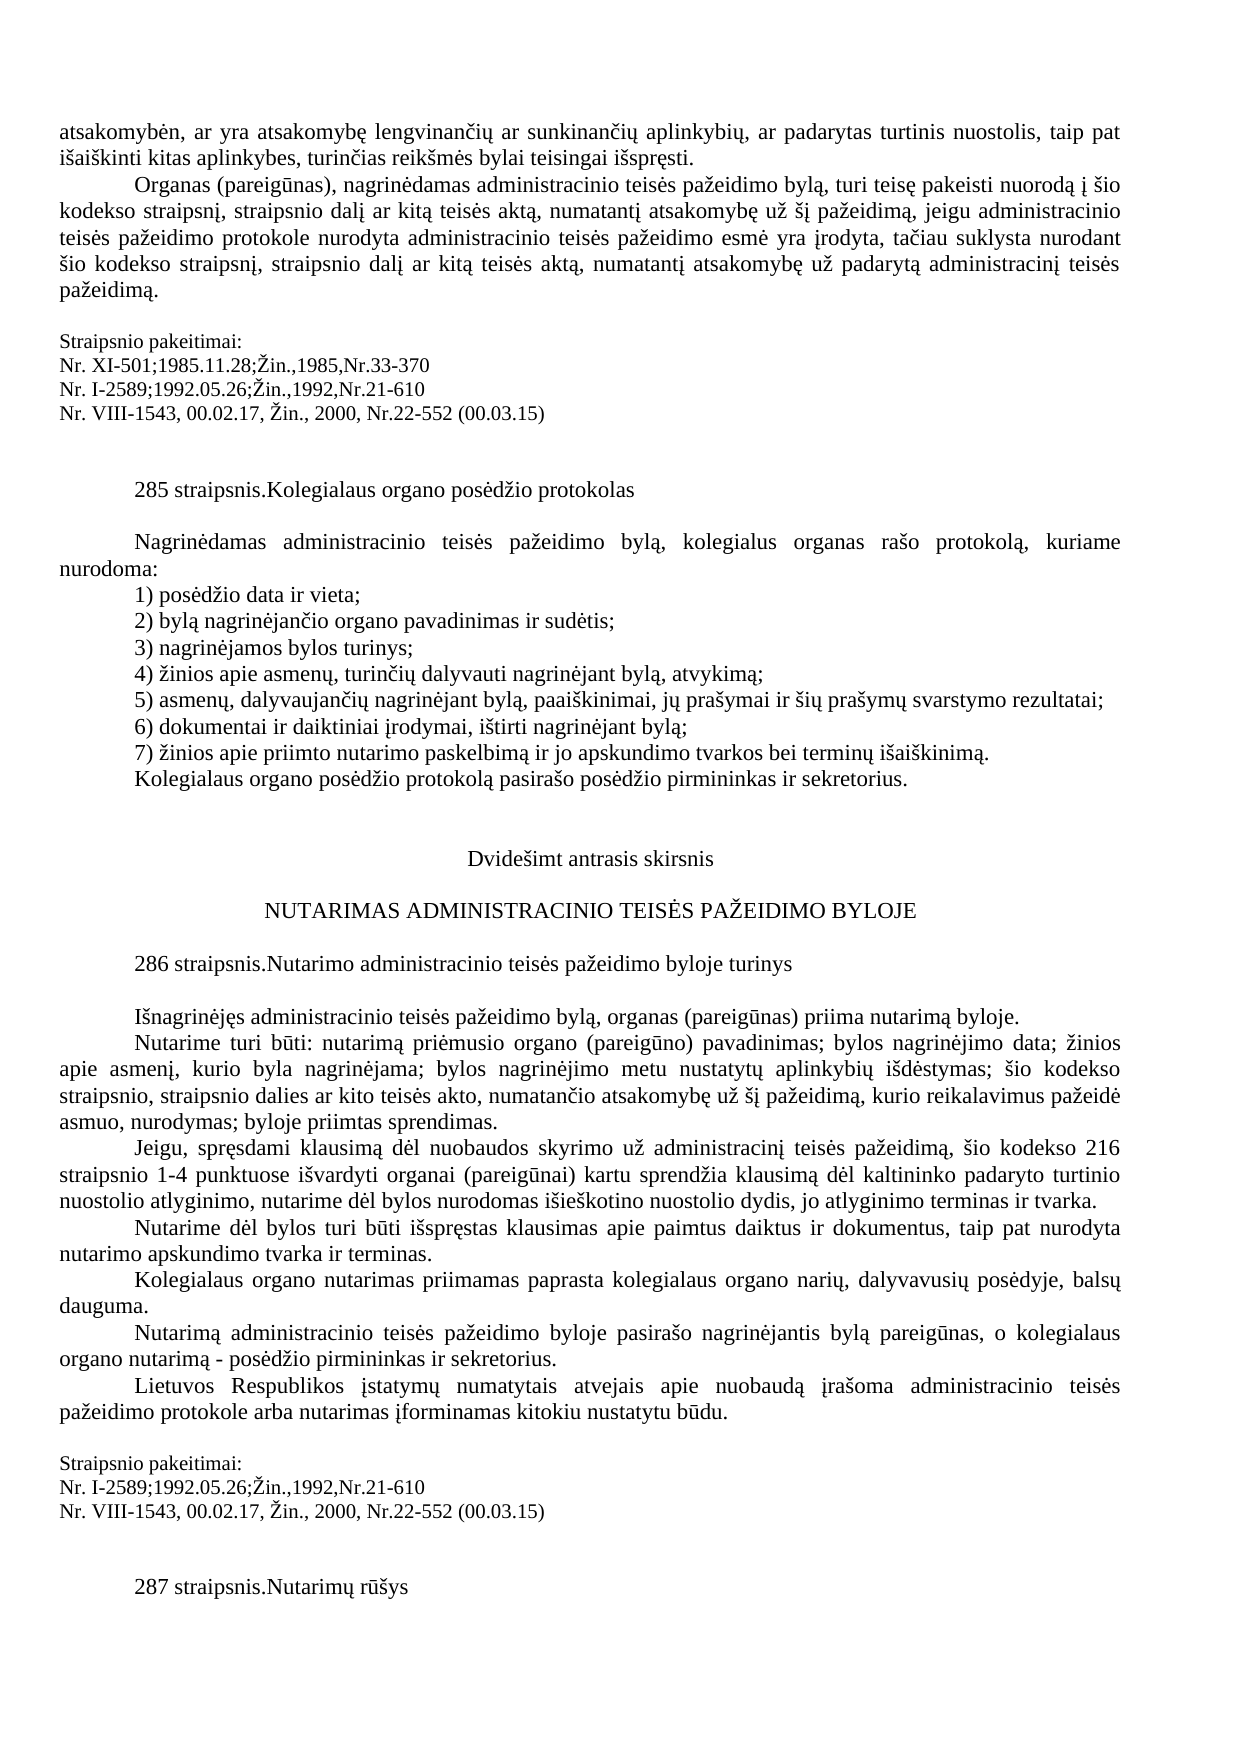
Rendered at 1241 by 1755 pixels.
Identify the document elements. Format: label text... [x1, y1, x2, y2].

text Išnagrinėjęs administracinio teisės pažeidimo bylą, organas (pareigūnas) priima nutarimą byloje. [59, 1003, 1122, 1029]
text 1) posėdžio data ir vieta; [59, 581, 1122, 607]
text 287 straipsnis.Nutarimų rūšys [59, 1573, 1122, 1600]
text Dvidešimt antrasis skirsnis [59, 844, 1122, 871]
text NUTARIMAS ADMINISTRACINIO TEISĖS PAŽEIDIMO BYLOJE [59, 897, 1122, 924]
text Kolegialaus organo posėdžio protokolą pasirašo posėdžio pirmininkas ir sekretorius. [59, 766, 1122, 792]
text Nutarime dėl bylos turi būti išspręstas klausimas apie paimtus daiktus ir dokumentus, taip pat nurodyta nutarimo apskundimo tvarka ir terminas. [59, 1213, 1122, 1266]
text Nr. I-2589;1992.05.26;Žin.,1992,Nr.21-610 [59, 1475, 1122, 1499]
text 3) nagrinėjamos bylos turinys; [59, 634, 1122, 660]
text Nr. VIII-1543, 00.02.17, Žin., 2000, Nr.22-552 (00.03.15) [59, 401, 1122, 425]
text Organas (pareigūnas), nagrinėdamas administracinio teisės pažeidimo bylą, turi teisę pakeisti nuorodą į šio kodekso straipsnį, straipsnio dalį ar kitą teisės aktą, numatantį atsakomybę už šį pažeidimą, jeigu administracinio teisės pažeidimo protokole nurodyta administracinio teisės pažeidimo esmė yra įrodyta, tačiau suklysta nurodant šio kodekso straipsnį, straipsnio dalį ar kitą teisės aktą, numatantį atsakomybę už padarytą administracinį teisės pažeidimą. [59, 171, 1122, 303]
text Kolegialaus organo nutarimas priimamas paprasta kolegialaus organo narių, dalyvavusių posėdyje, balsų dauguma. [59, 1266, 1122, 1319]
text Nr. XI-501;1985.11.28;Žin.,1985,Nr.33-370 [59, 353, 1122, 377]
text Nutarimą administracinio teisės pažeidimo byloje pasirašo nagrinėjantis bylą pareigūnas, o kolegialaus organo nutarimą - posėdžio pirmininkas ir sekretorius. [59, 1319, 1122, 1372]
text Lietuvos Respublikos įstatymų numatytais atvejais apie nuobaudą įrašoma administracinio teisės pažeidimo protokole arba nutarimas įforminamas kitokiu nustatytu būdu. [59, 1372, 1122, 1424]
text Nagrinėdamas administracinio teisės pažeidimo bylą, kolegialus organas rašo protokolą, kuriame nurodoma: [59, 528, 1122, 581]
text Straipsnio pakeitimai: [59, 1451, 1122, 1475]
text 285 straipsnis.Kolegialaus organo posėdžio protokolas [59, 476, 1122, 502]
text Nr. I-2589;1992.05.26;Žin.,1992,Nr.21-610 [59, 377, 1122, 401]
text Jeigu, spręsdami klausimą dėl nuobaudos skyrimo už administracinį teisės pažeidimą, šio kodekso 216 straipsnio 1-4 punktuose išvardyti organai (pareigūnai) kartu sprendžia klausimą dėl kaltininko padaryto turtinio nuostolio atlyginimo, nutarime dėl bylos nurodomas išieškotino nuostolio dydis, jo atlyginimo terminas ir tvarka. [59, 1134, 1122, 1213]
text Nutarime turi būti: nutarimą priėmusio organo (pareigūno) pavadinimas; bylos nagrinėjimo data; žinios apie asmenį, kurio byla nagrinėjama; bylos nagrinėjimo metu nustatytų aplinkybių išdėstymas; šio kodekso straipsnio, straipsnio dalies ar kito teisės akto, numatančio atsakomybę už šį pažeidimą, kurio reikalavimus pažeidė asmuo, nurodymas; byloje priimtas sprendimas. [59, 1029, 1122, 1134]
text 5) asmenų, dalyvaujančių nagrinėjant bylą, paaiškinimai, jų prašymai ir šių prašymų svarstymo rezultatai; [59, 686, 1122, 713]
text 2) bylą nagrinėjančio organo pavadinimas ir sudėtis; [59, 607, 1122, 634]
text 6) dokumentai ir daiktiniai įrodymai, ištirti nagrinėjant bylą; [59, 713, 1122, 739]
text atsakomybėn, ar yra atsakomybę lengvinančių ar sunkinančių aplinkybių, ar padarytas turtinis nuostolis, taip pat išaiškinti kitas aplinkybes, turinčias reikšmės bylai teisingai išspręsti. [59, 118, 1122, 171]
text Straipsnio pakeitimai: [59, 329, 1122, 353]
text 286 straipsnis.Nutarimo administracinio teisės pažeidimo byloje turinys [59, 950, 1122, 976]
text Nr. VIII-1543, 00.02.17, Žin., 2000, Nr.22-552 (00.03.15) [59, 1499, 1122, 1523]
text 4) žinios apie asmenų, turinčių dalyvauti nagrinėjant bylą, atvykimą; [59, 660, 1122, 686]
text 7) žinios apie priimto nutarimo paskelbimą ir jo apskundimo tvarkos bei terminų išaiškinimą. [59, 739, 1122, 766]
